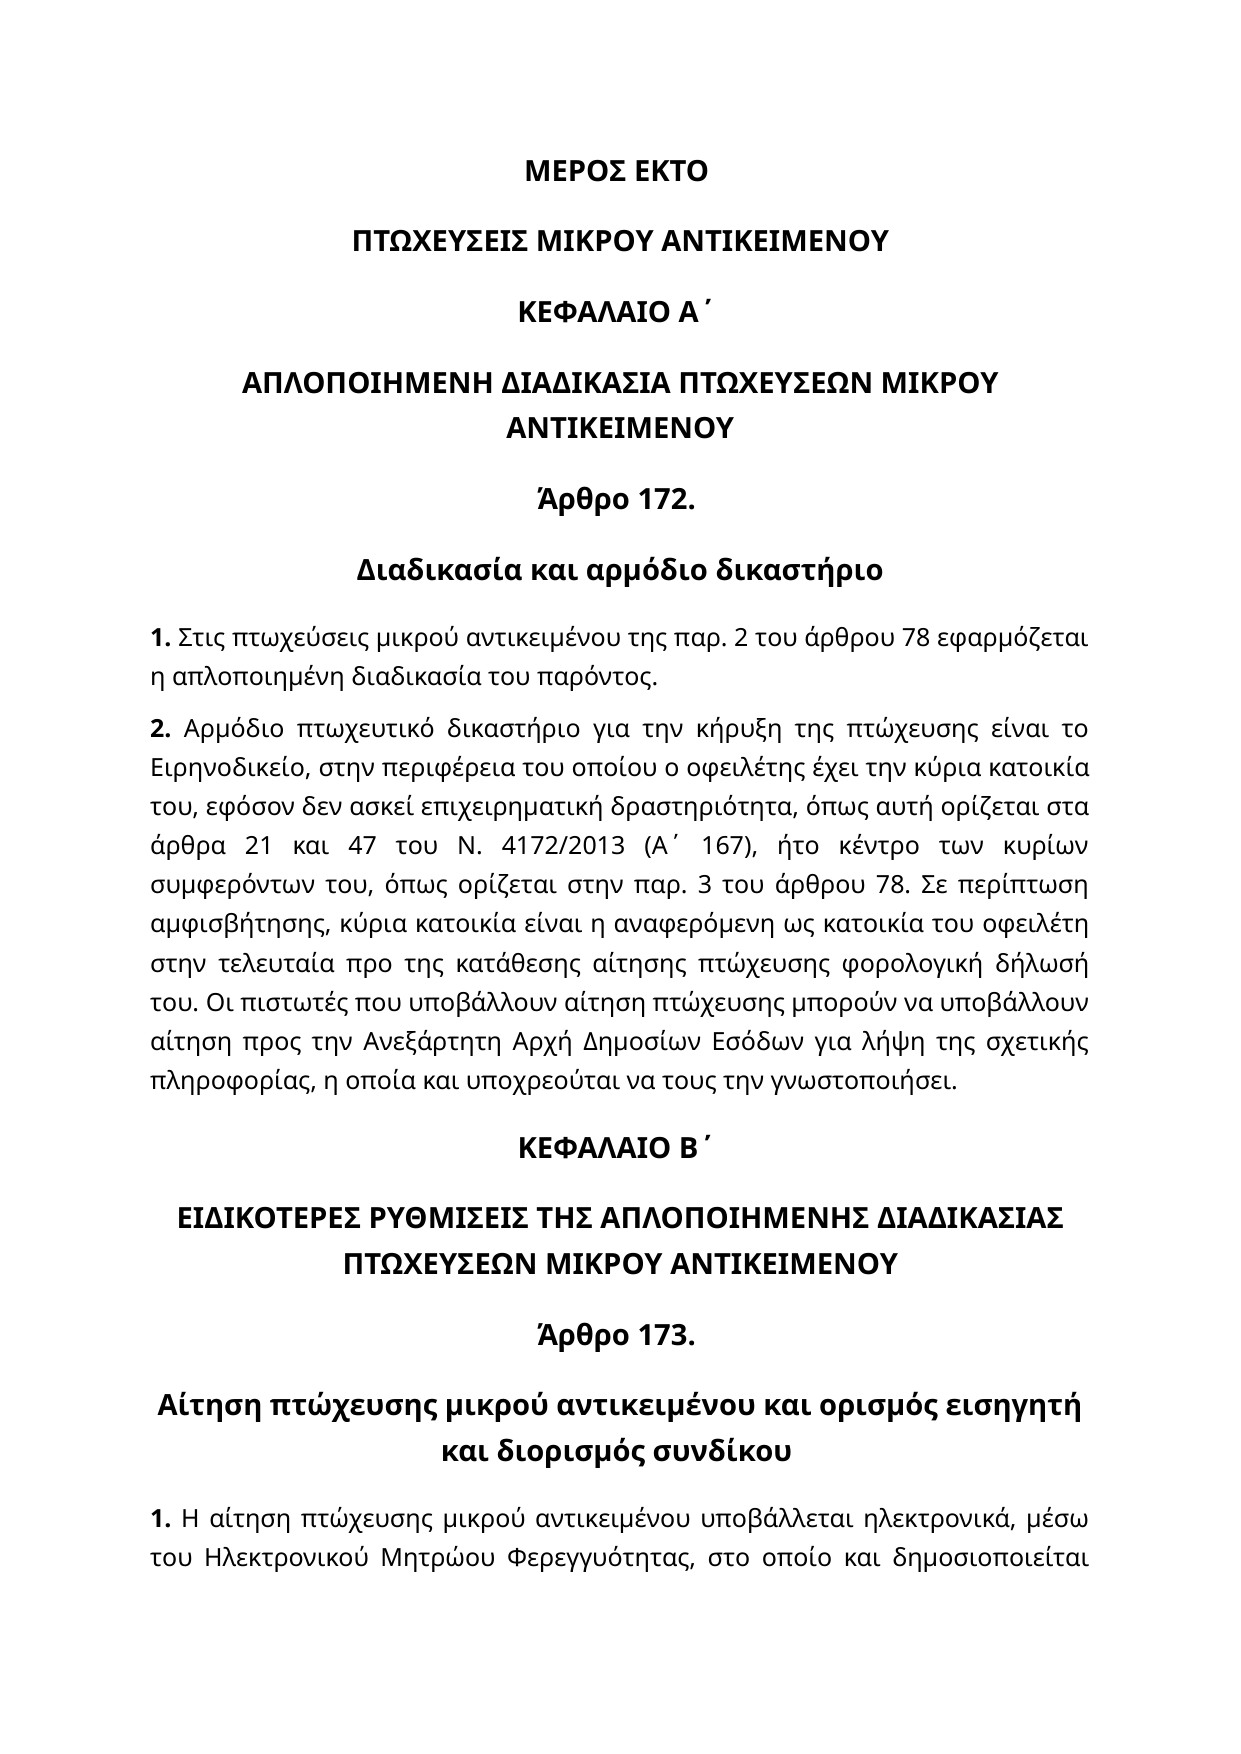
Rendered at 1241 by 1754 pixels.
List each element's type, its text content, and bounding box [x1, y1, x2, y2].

text 1. Η αίτηση πτώχευσης μικρού αντικειμένου υποβάλλεται ηλεκτρονικά, μέσω του Ηλεκτρονικού Μητρώου Φερεγγυότητας, στο οποίο και δημοσιοποιείται [150, 1501, 1090, 1574]
subtitle Αίτηση πτώχευσης μικρού αντικειμένου και ορισμός εισηγητή και διορισμός συνδίκου [150, 1384, 1090, 1470]
text 1. Στις πτωχεύσεις μικρού αντικειμένου της παρ. 2 του άρθρου 78 εφαρμόζεται η απλοποιημένη διαδικασία του παρόντος. [150, 619, 1090, 693]
subtitle Άρθρο 172. [150, 478, 1090, 518]
subtitle ΠΤΩΧΕΥΣΕΙΣ ΜΙΚΡΟΥ ΑΝΤΙΚΕΙΜΕΝΟΥ [150, 221, 1090, 260]
subtitle ΚΕΦΑΛΑΙΟ Β΄ [150, 1127, 1090, 1167]
subtitle Άρθρο 173. [150, 1314, 1090, 1353]
text 2. Αρμόδιο πτωχευτικό δικαστήριο για την κήρυξη της πτώχευσης είναι το Ειρηνοδικείο, στην περιφέρεια του οποίου ο οφειλέτης έχει την κύρια κατοικία του, εφόσον δεν ασκεί επιχειρηματική δραστηριότητα, όπως αυτή ορίζεται στα άρθρα 21 και 47 του Ν. 4172/2013 (Α΄ 167), ήτο κέντρο των κυρίων συμφερόντων του, όπως ορίζεται στην παρ. 3 του άρθρου 78. Σε περίπτωση αμφισβήτησης, κύρια κατοικία είναι η αναφερόμενη ως κατοικία του οφειλέτη στην τελευταία προ της κατάθεσης αίτησης πτώχευσης φορολογική δήλωσή του. Οι πιστωτές που υποβάλλουν αίτηση πτώχευσης μπορούν να υποβάλλουν αίτηση προς την Ανεξάρτητη Αρχή Δημοσίων Εσόδων για λήψη της σχετικής πληροφορίας, η οποία και υποχρεούται να τους την γνωστοποιήσει. [150, 710, 1090, 1097]
subtitle ΕΙΔΙΚΟΤΕΡΕΣ ΡΥΘΜΙΣΕΙΣ ΤΗΣ ΑΠΛΟΠΟΙΗΜΕΝΗΣ ΔΙΑΔΙΚΑΣΙΑΣ ΠΤΩΧΕΥΣΕΩΝ ΜΙΚΡΟΥ ΑΝΤΙΚΕΙΜΕΝΟΥ [150, 1197, 1090, 1283]
subtitle Διαδικασία και αρμόδιο δικαστήριο [150, 549, 1090, 588]
subtitle ΜΕΡΟΣ ΕΚΤΟ [150, 150, 1090, 190]
subtitle ΚΕΦΑΛΑΙΟ Α΄ [150, 291, 1090, 331]
subtitle ΑΠΛΟΠΟΙΗΜΕΝΗ ΔΙΑΔΙΚΑΣΙΑ ΠΤΩΧΕΥΣΕΩΝ ΜΙΚΡΟΥ ΑΝΤΙΚΕΙΜΕΝΟΥ [150, 362, 1090, 447]
